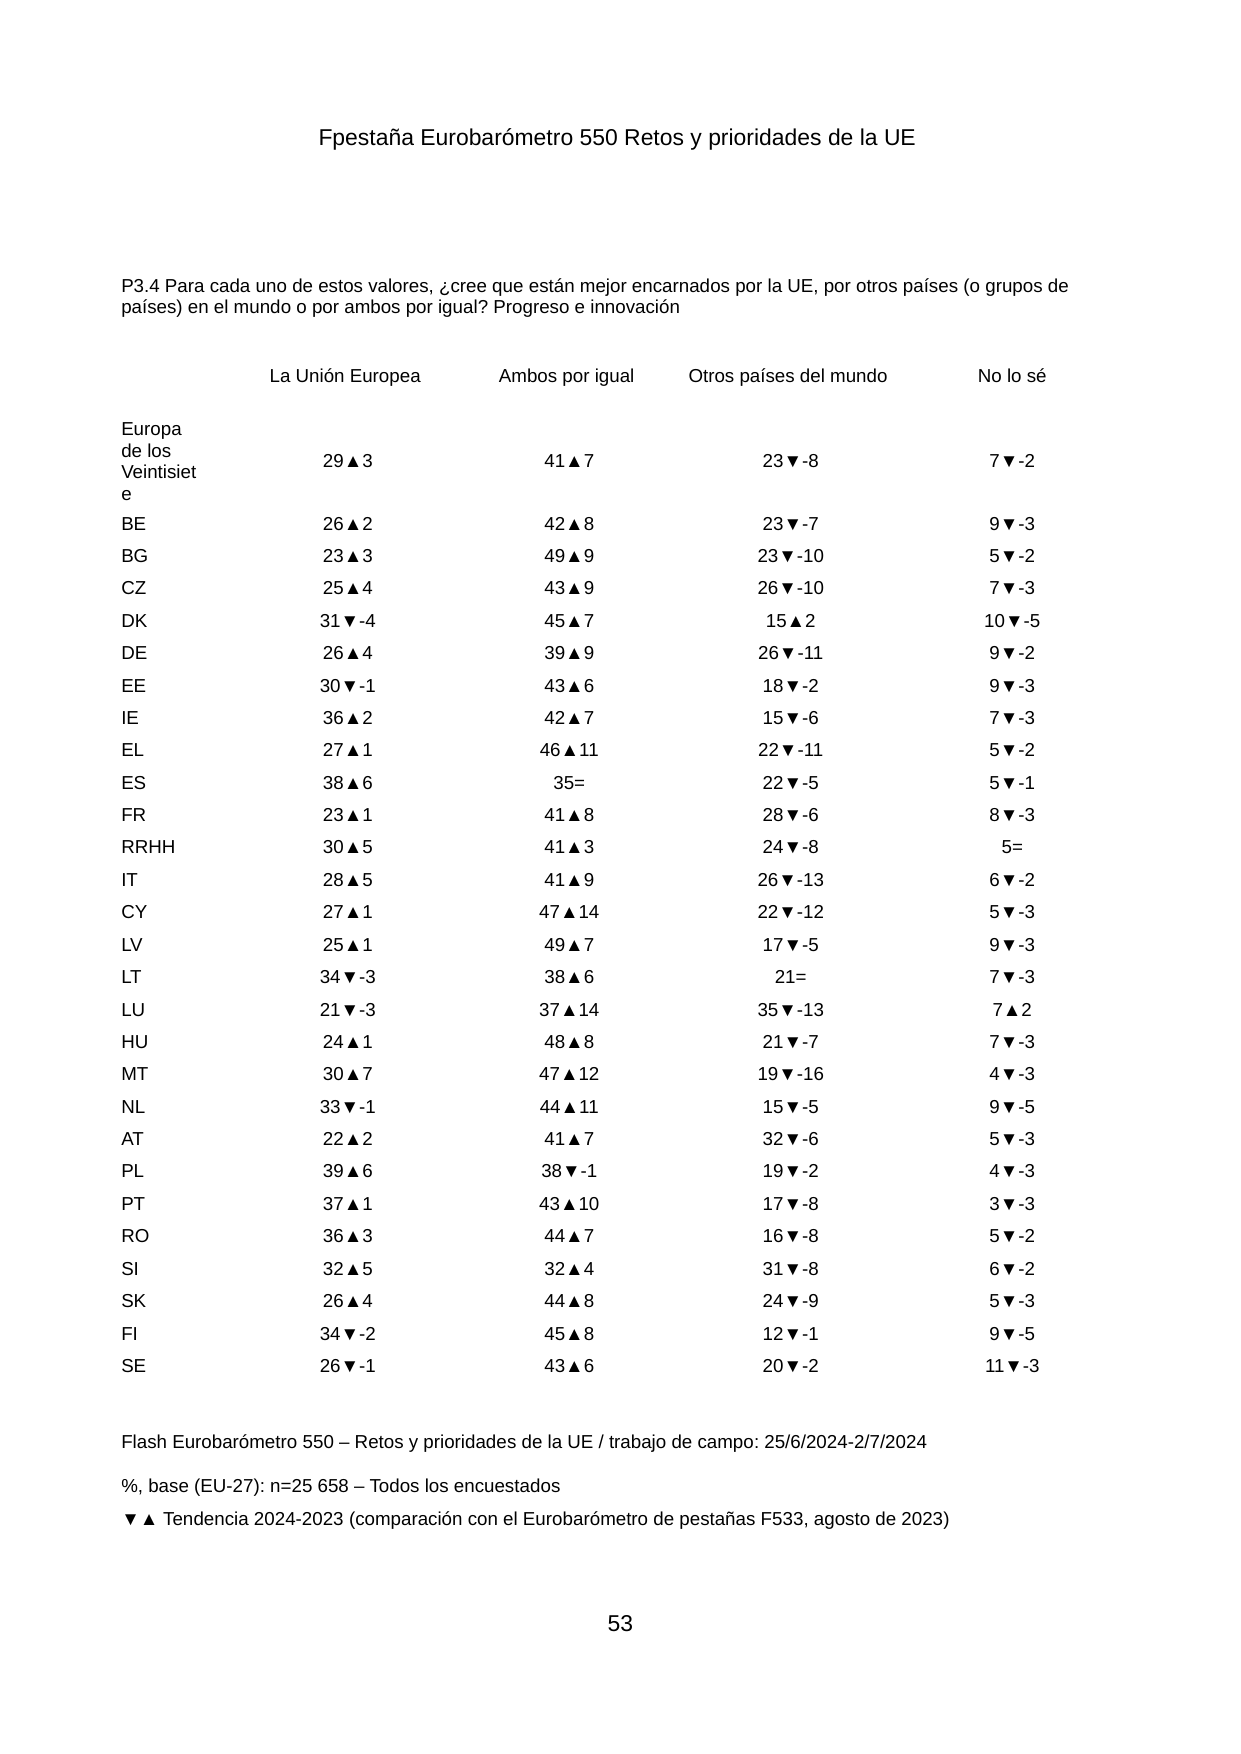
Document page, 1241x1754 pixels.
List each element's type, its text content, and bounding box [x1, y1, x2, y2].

table_cell Otros países del mundo [680, 336, 901, 415]
table_cell [201, 1187, 237, 1220]
table_cell FI [118, 1317, 201, 1349]
table_cell 33▼-1 [237, 1090, 458, 1122]
table_cell 19▼-2 [680, 1155, 901, 1187]
table_cell 21▼-3 [237, 993, 458, 1025]
table_cell 6▼-2 [901, 863, 1123, 896]
table_cell 7▼-3 [901, 961, 1123, 993]
table_cell 15▼-6 [680, 701, 901, 734]
table_cell 9▼-5 [901, 1090, 1123, 1122]
table_cell 29▲3 [237, 415, 458, 507]
table_cell 4▼-3 [901, 1058, 1123, 1090]
table_cell 7▲2 [901, 993, 1123, 1025]
table_cell CY [118, 896, 201, 928]
table_cell 3▼-3 [901, 1187, 1123, 1220]
table_cell RRHH [118, 831, 201, 863]
table_cell 34▼-2 [237, 1317, 458, 1349]
table_cell 7▼-3 [901, 701, 1123, 734]
table_cell EL [118, 734, 201, 766]
table_cell [201, 1025, 237, 1058]
table_cell 41▲7 [458, 415, 680, 507]
table_cell EE [118, 669, 201, 701]
table_cell 39▲6 [237, 1155, 458, 1187]
table_cell [201, 1252, 237, 1284]
table_cell [201, 896, 237, 928]
table_cell DK [118, 604, 201, 637]
table_cell [201, 415, 237, 507]
table_cell 23▼-7 [680, 507, 901, 539]
table_cell 35▼-13 [680, 993, 901, 1025]
table_cell 9▼-2 [901, 637, 1123, 669]
table_cell [201, 336, 237, 415]
table_cell [201, 1317, 237, 1349]
table_cell BE [118, 507, 201, 539]
table_cell SI [118, 1252, 201, 1284]
table_cell 6▼-2 [901, 1252, 1123, 1284]
table_cell 5▼-3 [901, 1123, 1123, 1155]
table_cell AT [118, 1123, 201, 1155]
table_cell 26▼-10 [680, 572, 901, 604]
table_cell [118, 336, 201, 415]
table_cell SK [118, 1285, 201, 1317]
table_cell 47▲14 [458, 896, 680, 928]
table_cell [201, 1123, 237, 1155]
table_cell 21= [680, 961, 901, 993]
table_cell 32▼-6 [680, 1123, 901, 1155]
table_cell 43▲6 [458, 669, 680, 701]
table_cell 7▼-3 [901, 572, 1123, 604]
table_cell 41▲3 [458, 831, 680, 863]
table_cell MT [118, 1058, 201, 1090]
table_cell LV [118, 928, 201, 961]
table_cell 26▲4 [237, 1285, 458, 1317]
table_cell 10▼-5 [901, 604, 1123, 637]
table_cell 36▲3 [237, 1220, 458, 1252]
table_cell PT [118, 1187, 201, 1220]
table_cell [201, 799, 237, 831]
table_cell [201, 507, 237, 539]
table_cell NL [118, 1090, 201, 1122]
table_cell 5▼-3 [901, 896, 1123, 928]
table_cell 48▲8 [458, 1025, 680, 1058]
table_cell 22▲2 [237, 1123, 458, 1155]
table_cell 32▲4 [458, 1252, 680, 1284]
table_cell HU [118, 1025, 201, 1058]
table_cell IE [118, 701, 201, 734]
table_cell 49▲7 [458, 928, 680, 961]
table_cell La Unión Europea [237, 336, 458, 415]
table_cell 43▲6 [458, 1349, 680, 1382]
table_cell 42▲8 [458, 507, 680, 539]
table_cell 26▲4 [237, 637, 458, 669]
table_cell Flash Eurobarómetro 550 – Retos y prioridades de la UE / trabajo de campo: 25/6/2024-2/7/2024 [118, 1414, 1123, 1470]
table_cell [458, 1382, 680, 1414]
table_cell 41▲8 [458, 799, 680, 831]
table_cell [201, 572, 237, 604]
table_cell LT [118, 961, 201, 993]
table_cell 30▼-1 [237, 669, 458, 701]
table_cell 28▼-6 [680, 799, 901, 831]
table_cell 26▼-1 [237, 1349, 458, 1382]
table_cell 42▲7 [458, 701, 680, 734]
table_cell [201, 1220, 237, 1252]
table_cell 5▼-1 [901, 766, 1123, 798]
table_cell [201, 1058, 237, 1090]
table_cell 11▼-3 [901, 1349, 1123, 1382]
table_cell 25▲4 [237, 572, 458, 604]
table_cell 35= [458, 766, 680, 798]
table_cell 26▼-13 [680, 863, 901, 896]
table_cell 31▼-8 [680, 1252, 901, 1284]
table_cell 23▲1 [237, 799, 458, 831]
table_cell 31▼-4 [237, 604, 458, 637]
table_cell 30▲7 [237, 1058, 458, 1090]
table_cell [118, 1382, 201, 1414]
table_cell 43▲10 [458, 1187, 680, 1220]
table_cell SE [118, 1349, 201, 1382]
table_cell CZ [118, 572, 201, 604]
table_cell 15▼-5 [680, 1090, 901, 1122]
table_cell [201, 539, 237, 572]
table_cell 7▼-3 [901, 1025, 1123, 1058]
table_cell Europa de los Veintisiete [118, 415, 201, 507]
table_cell [201, 734, 237, 766]
table_cell 44▲8 [458, 1285, 680, 1317]
table_cell 47▲12 [458, 1058, 680, 1090]
table_cell [201, 604, 237, 637]
table_cell 9▼-3 [901, 928, 1123, 961]
table_cell 23▼-8 [680, 415, 901, 507]
table_cell 27▲1 [237, 896, 458, 928]
table_cell 41▲9 [458, 863, 680, 896]
table_cell [237, 1382, 458, 1414]
table_cell IT [118, 863, 201, 896]
table_cell 22▼-5 [680, 766, 901, 798]
table_cell [201, 928, 237, 961]
table_cell 25▲1 [237, 928, 458, 961]
table_cell 22▼-11 [680, 734, 901, 766]
table_cell 7▼-2 [901, 415, 1123, 507]
table_cell 18▼-2 [680, 669, 901, 701]
table_cell [201, 1285, 237, 1317]
table_cell 24▼-9 [680, 1285, 901, 1317]
table_cell [201, 831, 237, 863]
table_cell LU [118, 993, 201, 1025]
table_cell 17▼-8 [680, 1187, 901, 1220]
table_cell 39▲9 [458, 637, 680, 669]
table_cell DE [118, 637, 201, 669]
table_cell RO [118, 1220, 201, 1252]
table_cell 17▼-5 [680, 928, 901, 961]
table_cell [201, 1155, 237, 1187]
table_cell 19▼-16 [680, 1058, 901, 1090]
table_cell 38▲6 [237, 766, 458, 798]
table_cell [901, 1382, 1123, 1414]
table_cell 24▼-8 [680, 831, 901, 863]
table_cell 32▲5 [237, 1252, 458, 1284]
table_cell 36▲2 [237, 701, 458, 734]
table_cell [201, 637, 237, 669]
table_cell 46▲11 [458, 734, 680, 766]
table_cell 5= [901, 831, 1123, 863]
table_cell ES [118, 766, 201, 798]
table_cell 45▲7 [458, 604, 680, 637]
table_cell 26▲2 [237, 507, 458, 539]
table_cell PL [118, 1155, 201, 1187]
table_cell [201, 993, 237, 1025]
table_header P3.4 Para cada uno de estos valores, ¿cree que están mejor encarnados por la UE, por otros países (o grupos de países) en el mundo o por ambos por igual? Progreso e innovación [118, 256, 1123, 336]
table_cell 26▼-11 [680, 637, 901, 669]
table_cell 9▼-3 [901, 669, 1123, 701]
table_cell [201, 1090, 237, 1122]
table_cell [201, 701, 237, 734]
table_cell 24▲1 [237, 1025, 458, 1058]
table_cell BG [118, 539, 201, 572]
table_cell 37▲1 [237, 1187, 458, 1220]
table_cell 34▼-3 [237, 961, 458, 993]
table_cell 44▲7 [458, 1220, 680, 1252]
table_cell [201, 669, 237, 701]
table_cell [201, 961, 237, 993]
table_cell 5▼-3 [901, 1285, 1123, 1317]
table_cell No lo sé [901, 336, 1123, 415]
table_cell 38▼-1 [458, 1155, 680, 1187]
table_cell 9▼-3 [901, 507, 1123, 539]
table_cell 49▲9 [458, 539, 680, 572]
table_cell 44▲11 [458, 1090, 680, 1122]
table_cell 4▼-3 [901, 1155, 1123, 1187]
table_cell 45▲8 [458, 1317, 680, 1349]
table_cell 21▼-7 [680, 1025, 901, 1058]
table_cell 30▲5 [237, 831, 458, 863]
table_cell 8▼-3 [901, 799, 1123, 831]
table_cell 27▲1 [237, 734, 458, 766]
table_cell 37▲14 [458, 993, 680, 1025]
table_cell 5▼-2 [901, 1220, 1123, 1252]
table_cell 12▼-1 [680, 1317, 901, 1349]
table_cell [201, 1349, 237, 1382]
table_cell 5▼-2 [901, 734, 1123, 766]
table_cell [201, 863, 237, 896]
table_cell 15▲2 [680, 604, 901, 637]
table_cell [201, 766, 237, 798]
table_cell 5▼-2 [901, 539, 1123, 572]
table_cell FR [118, 799, 201, 831]
table_cell 16▼-8 [680, 1220, 901, 1252]
table_cell 43▲9 [458, 572, 680, 604]
table_cell [680, 1382, 901, 1414]
table_cell 28▲5 [237, 863, 458, 896]
table_cell 23▲3 [237, 539, 458, 572]
table_cell 9▼-5 [901, 1317, 1123, 1349]
table_cell 22▼-12 [680, 896, 901, 928]
table_cell [201, 1382, 237, 1414]
table_cell Ambos por igual [458, 336, 680, 415]
table_cell 23▼-10 [680, 539, 901, 572]
table_cell ▼▲ Tendencia 2024-2023 (comparación con el Eurobarómetro de pestañas F533, agosto de 2023) [118, 1502, 1123, 1535]
table_cell 41▲7 [458, 1123, 680, 1155]
table_cell 20▼-2 [680, 1349, 901, 1382]
table_cell %, base (EU-27): n=25 658 – Todos los encuestados [118, 1470, 1123, 1502]
table_cell 38▲6 [458, 961, 680, 993]
